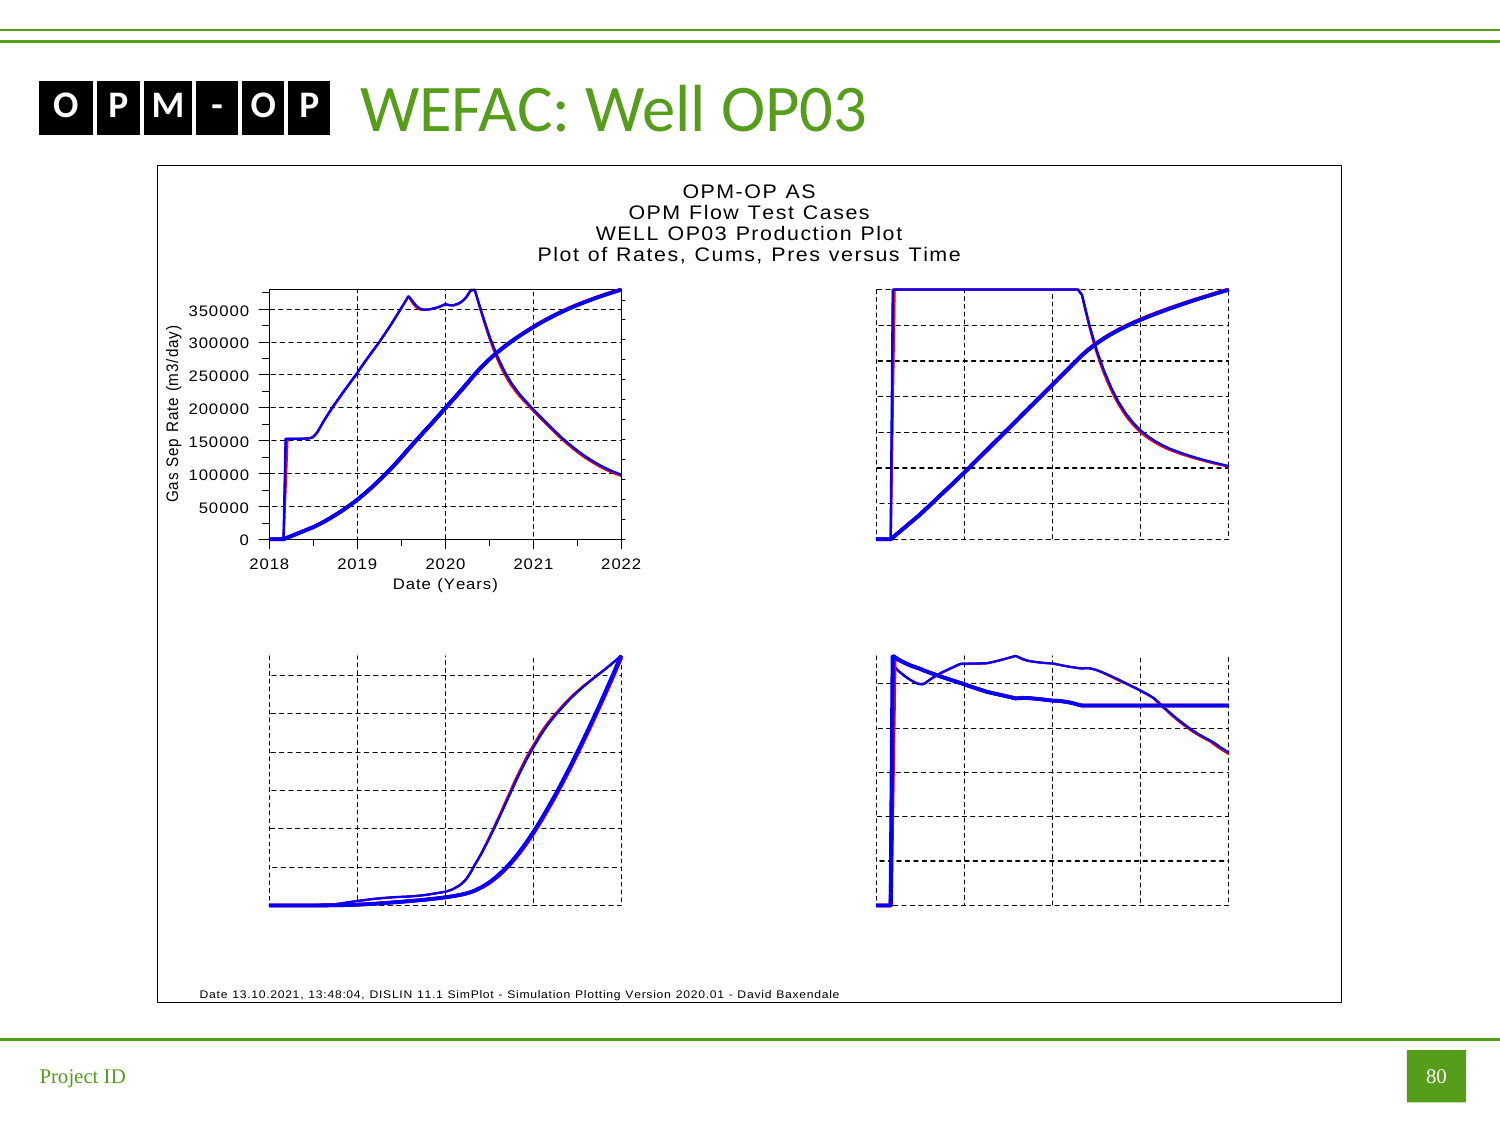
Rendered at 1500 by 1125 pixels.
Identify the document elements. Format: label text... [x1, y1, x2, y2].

picture [157, 165, 1343, 1004]
title WEFAC: well OP03 [360, 77, 1425, 153]
